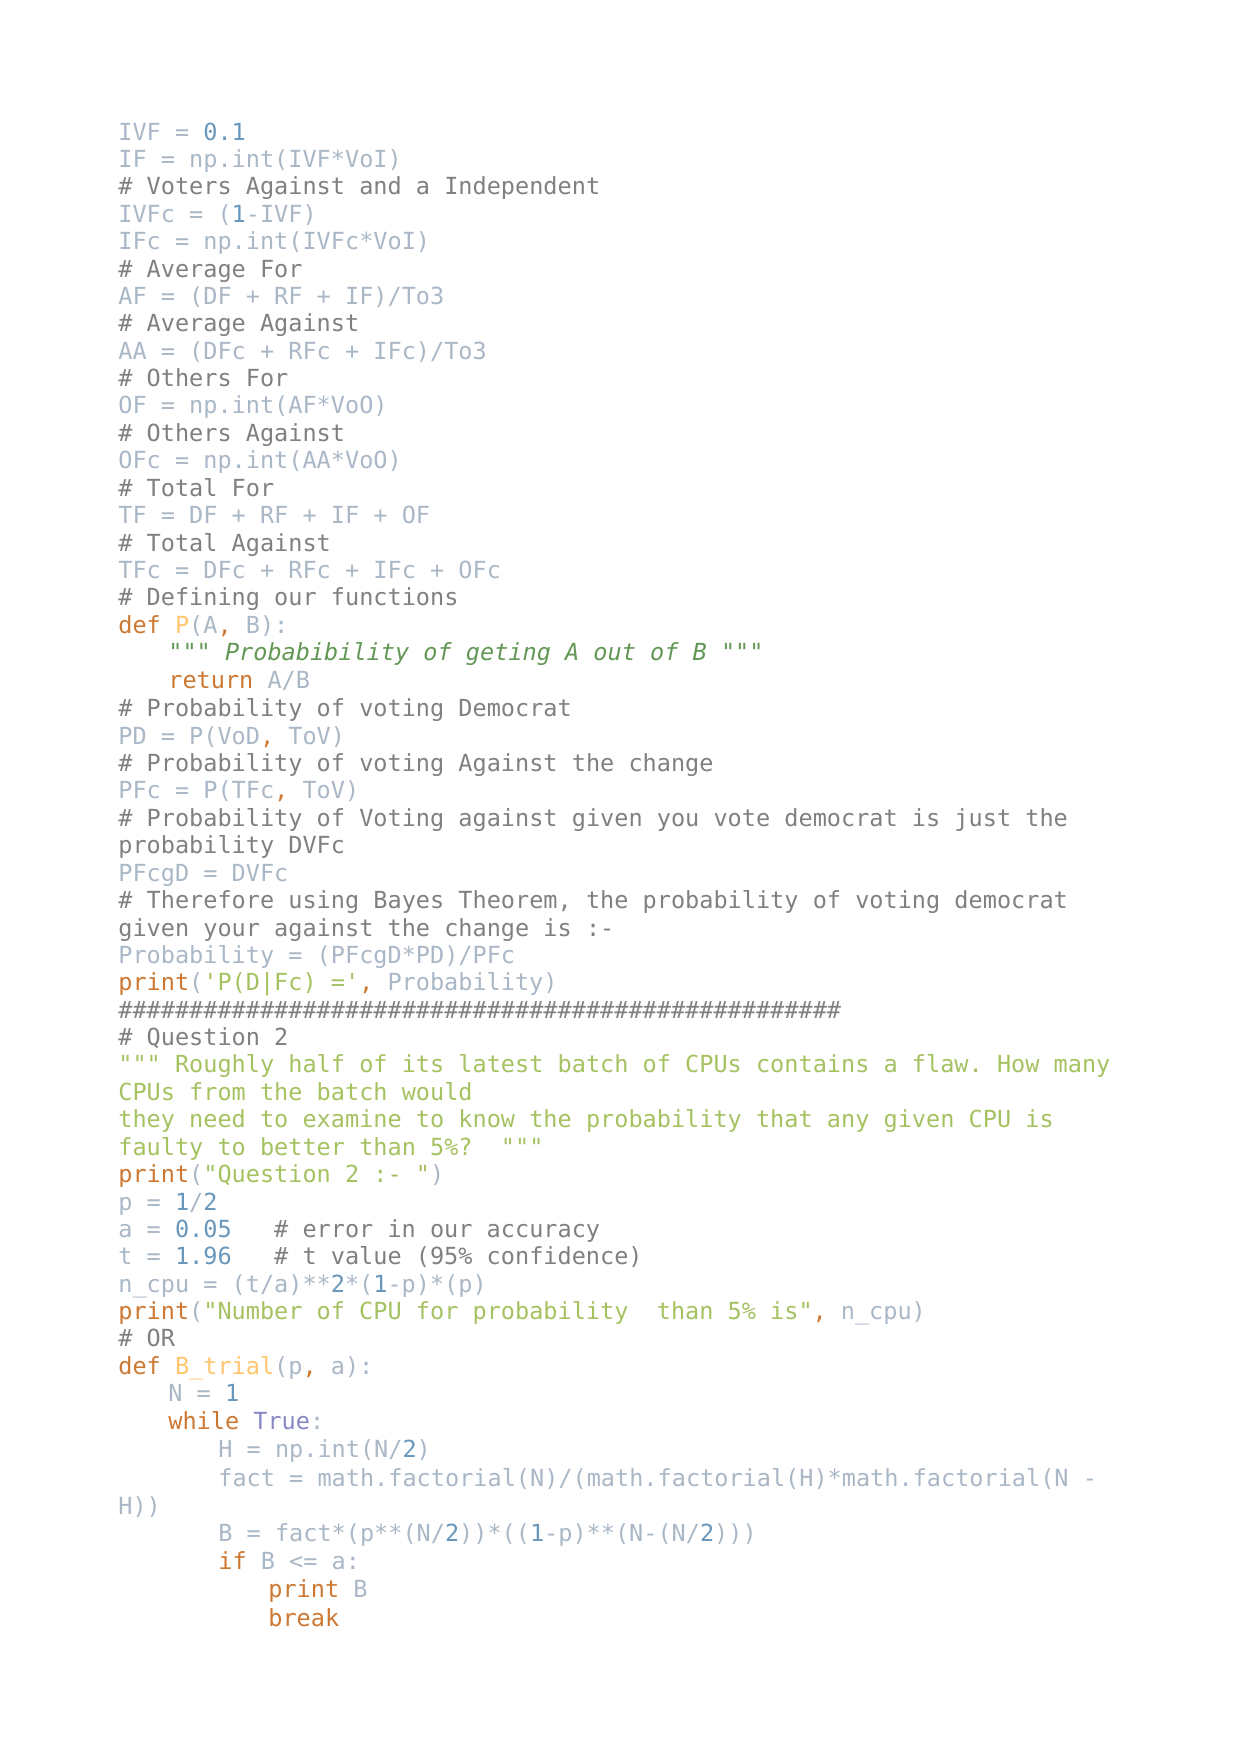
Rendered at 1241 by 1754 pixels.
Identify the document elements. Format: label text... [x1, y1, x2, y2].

text PD = P(VoD, ToV) [118, 722, 1122, 750]
text OFc = np.int(AA*VoO) [118, 447, 1122, 474]
text print("Number of CPU for probability than 5% is", n_cpu) [118, 1298, 1122, 1325]
text p = 1/2 [118, 1188, 1122, 1215]
text they need to examine to know the probability that any given CPU is faulty to better than 5%? """ [118, 1106, 1122, 1161]
text IF = np.int(IVF*VoI) [118, 146, 1122, 173]
text B = fact*(p**(N/2))*((1-p)**(N-(N/2))) [118, 1520, 1122, 1548]
text # Others For [118, 365, 1122, 392]
text def B_trial(p, a): [118, 1352, 1122, 1380]
text Probability = (PFcgD*PD)/PFc [118, 941, 1122, 969]
text if B <= a: [118, 1548, 1122, 1576]
text return A/B [118, 667, 1122, 695]
text AF = (DF + RF + IF)/To3 [118, 282, 1122, 310]
text """ Roughly half of its latest batch of CPUs contains a flaw. How many CPUs from the batch would [118, 1051, 1122, 1106]
text OF = np.int(AF*VoO) [118, 392, 1122, 419]
text IFc = np.int(IVFc*VoI) [118, 228, 1122, 255]
text a = 0.05 # error in our accuracy [118, 1215, 1122, 1243]
text print B [118, 1576, 1122, 1604]
text # Therefore using Bayes Theorem, the probability of voting democrat given your against the change is :- [118, 887, 1122, 941]
text # Probability of voting Against the change [118, 750, 1122, 777]
text # Total Against [118, 529, 1122, 556]
text # Question 2 [118, 1024, 1122, 1051]
text fact = math.factorial(N)/(math.factorial(H)*math.factorial(N - H)) [118, 1464, 1122, 1520]
text TF = DF + RF + IF + OF [118, 502, 1122, 529]
text # Defining our functions [118, 584, 1122, 611]
text print('P(D|Fc) =', Probability) [118, 969, 1122, 996]
text H = np.int(N/2) [118, 1436, 1122, 1464]
text n_cpu = (t/a)**2*(1-p)*(p) [118, 1270, 1122, 1298]
text AA = (DFc + RFc + IFc)/To3 [118, 337, 1122, 365]
text # Voters Against and a Independent [118, 173, 1122, 200]
text ################################################### [118, 996, 1122, 1024]
text N = 1 [118, 1380, 1122, 1408]
text """ Probabibility of geting A out of B """ [118, 639, 1122, 667]
text IVFc = (1-IVF) [118, 200, 1122, 228]
text IVF = 0.1 [118, 118, 1122, 146]
text print("Question 2 :- ") [118, 1161, 1122, 1188]
text # Probability of Voting against given you vote democrat is just the probability DVFc [118, 804, 1122, 859]
text PFcgD = DVFc [118, 859, 1122, 887]
text # Others Against [118, 419, 1122, 447]
text # Total For [118, 474, 1122, 502]
text # Probability of voting Democrat [118, 695, 1122, 722]
text while True: [118, 1408, 1122, 1436]
text PFc = P(TFc, ToV) [118, 777, 1122, 804]
text break [118, 1604, 1122, 1632]
text # Average For [118, 255, 1122, 282]
text # Average Against [118, 310, 1122, 337]
text # OR [118, 1325, 1122, 1352]
text TFc = DFc + RFc + IFc + OFc [118, 556, 1122, 584]
text def P(A, B): [118, 611, 1122, 639]
text t = 1.96 # t value (95% confidence) [118, 1243, 1122, 1270]
